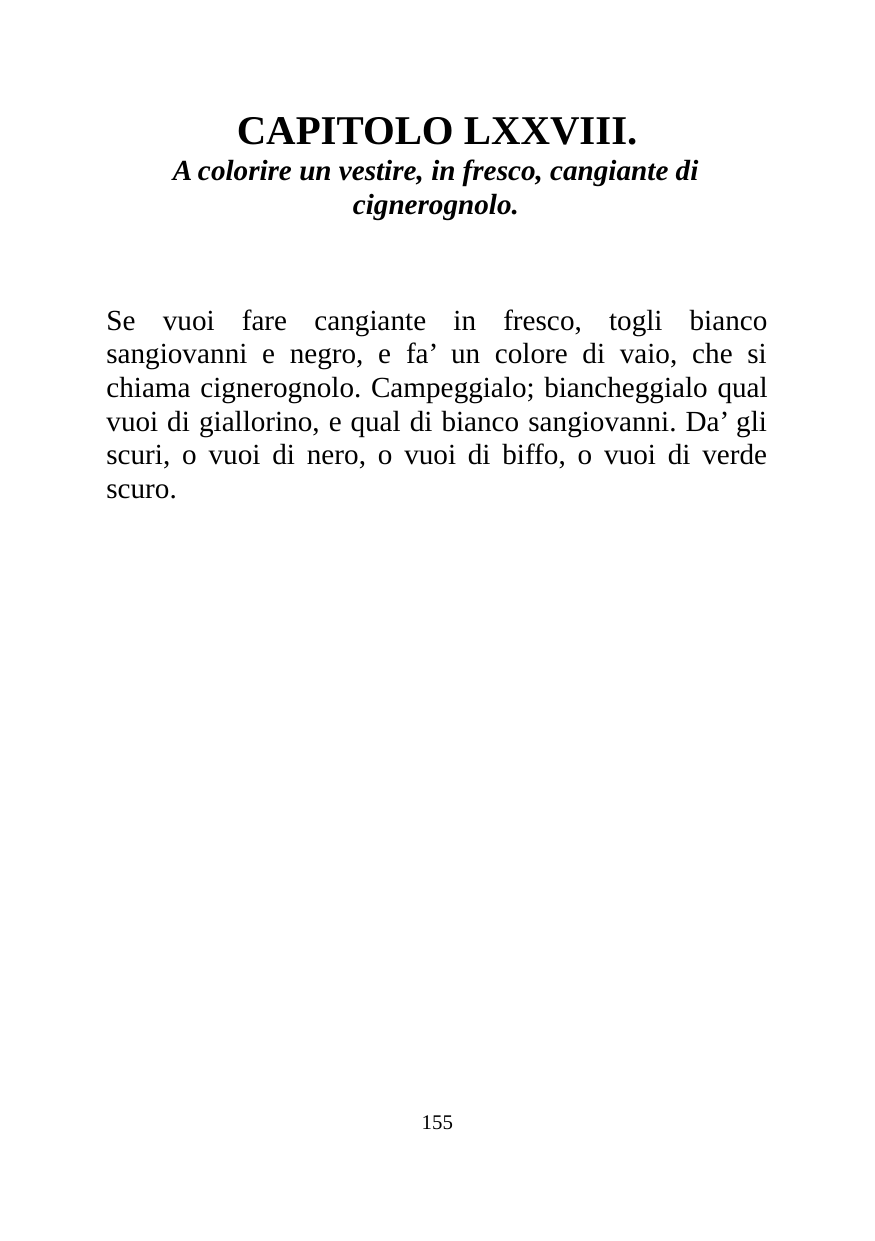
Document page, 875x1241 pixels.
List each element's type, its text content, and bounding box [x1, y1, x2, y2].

subtitle CAPITOLO LXXVIII. A colorire un vestire, in fresco, cangiante di cignerognolo. [106, 106, 768, 220]
text Se vuoi fare cangiante in fresco, togli bianco sangiovanni e negro, e fa’ un colore di vaio, che si chiama cignerognolo. Campeggialo; biancheggialo qual vuoi di giallorino, e qual di bianco sangiovanni. Da’ gli scuri, o vuoi di nero, o vuoi di biffo, o vuoi di verde scuro. [106, 303, 768, 504]
